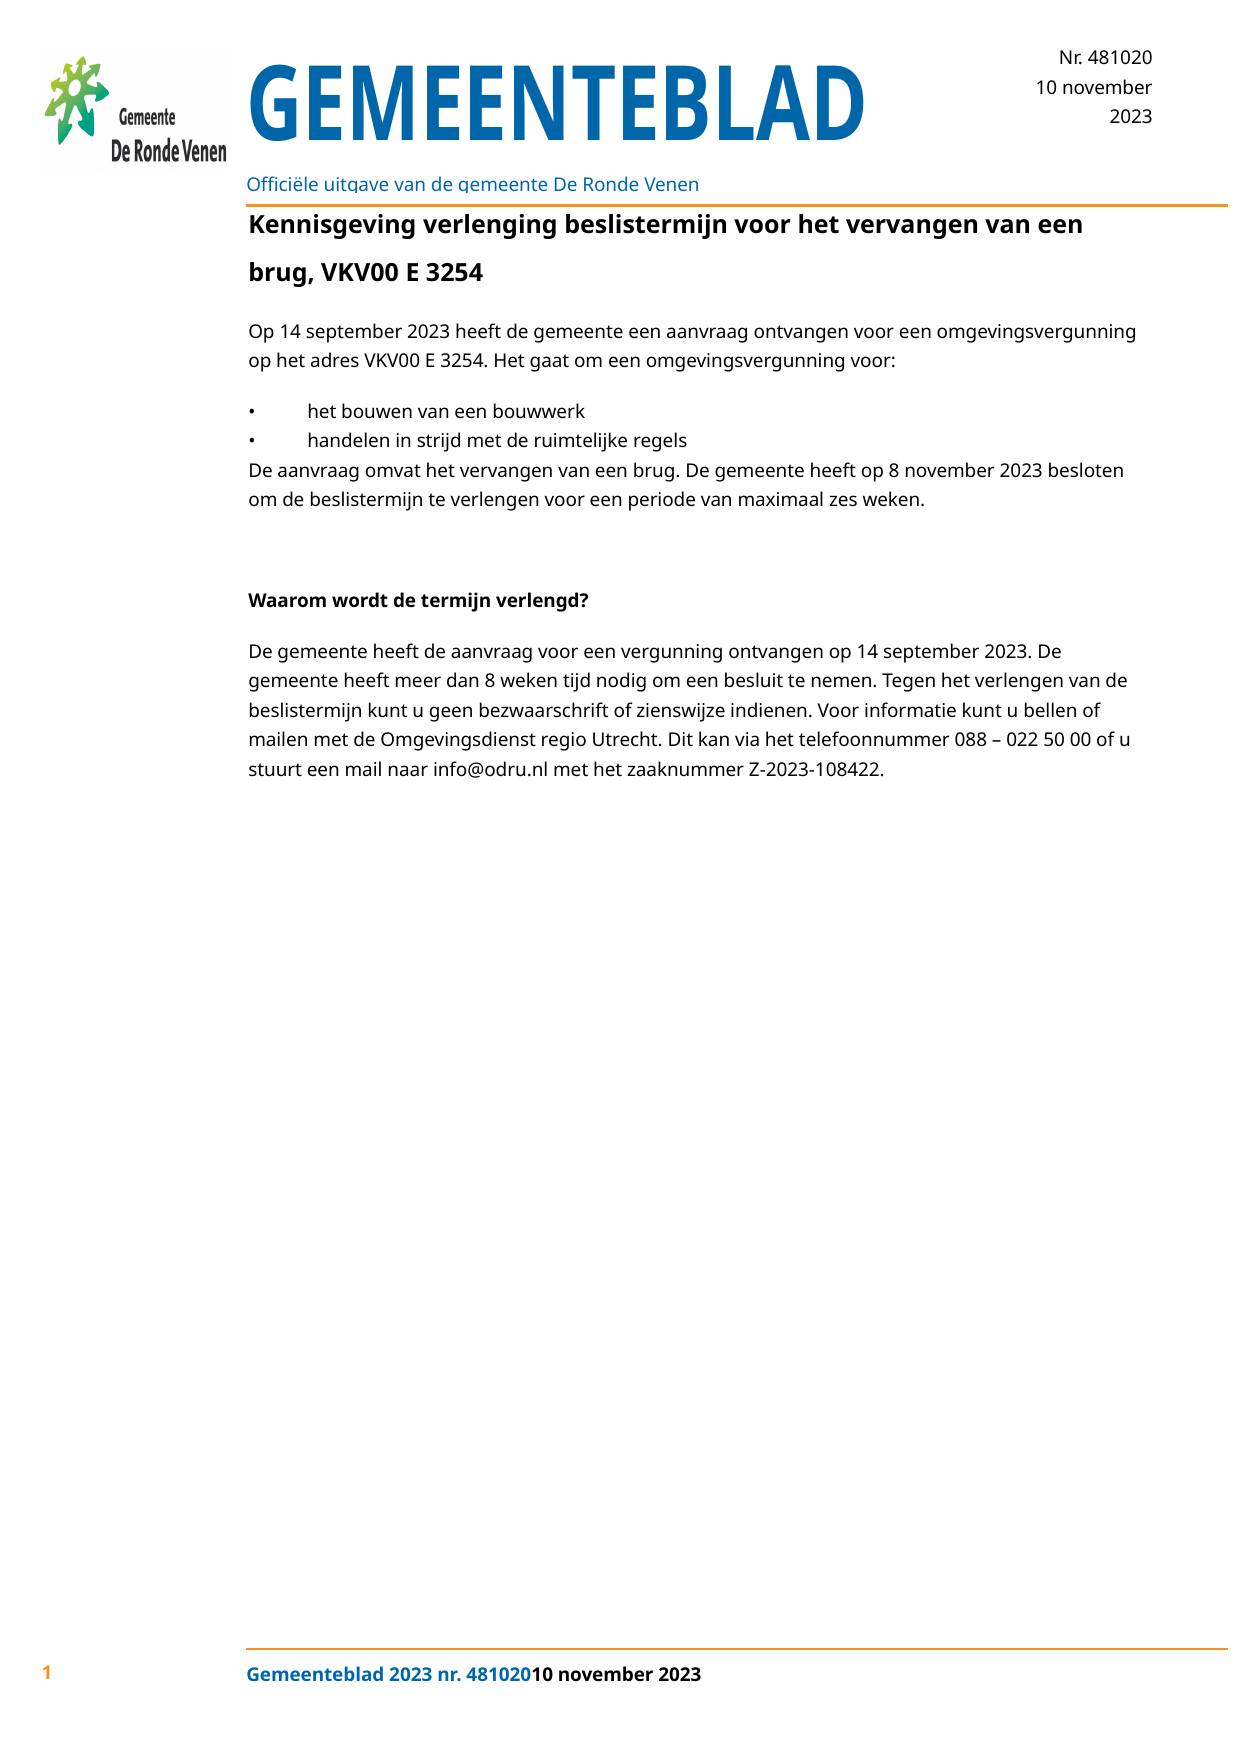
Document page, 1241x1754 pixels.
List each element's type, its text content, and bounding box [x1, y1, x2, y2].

picture [41, 47, 231, 172]
text Kennisgeving verlenging beslistermijn voor het vervangen van een brug, VKV00 E 3254 [248, 207, 1152, 288]
text Op 14 september 2023 heeft de gemeente een aanvraag ontvangen voor een omgevingsvergunning op het adres VKV00 E 3254. Het gaat om een omgevingsvergunning voor: [248, 318, 1152, 373]
list handelen in strijd met de ruimtelijke regels [248, 427, 1152, 453]
list het bouwen van een bouwwerk [248, 398, 1152, 424]
text De gemeente heeft de aanvraag voor een vergunning ontvangen op 14 september 2023. De gemeente heeft meer dan 8 weken tijd nodig om een besluit te nemen. Tegen het verlengen van de beslistermijn kunt u geen bezwaarschrift of zienswijze indienen. Voor informatie kunt u bellen of mailen met de Omgevingsdienst regio Utrecht. Dit kan via het telefoonnummer 088 – 022 50 00 of u stuurt een mail naar info@odru.nl met het zaaknummer Z-2023-108422. [248, 638, 1152, 782]
text Waarom wordt de termijn verlengd? [248, 587, 1152, 613]
text De aanvraag omvat het vervangen van een brug. De gemeente heeft op 8 november 2023 besloten om de beslistermijn te verlengen voor een periode van maximaal zes weken. [248, 457, 1152, 512]
